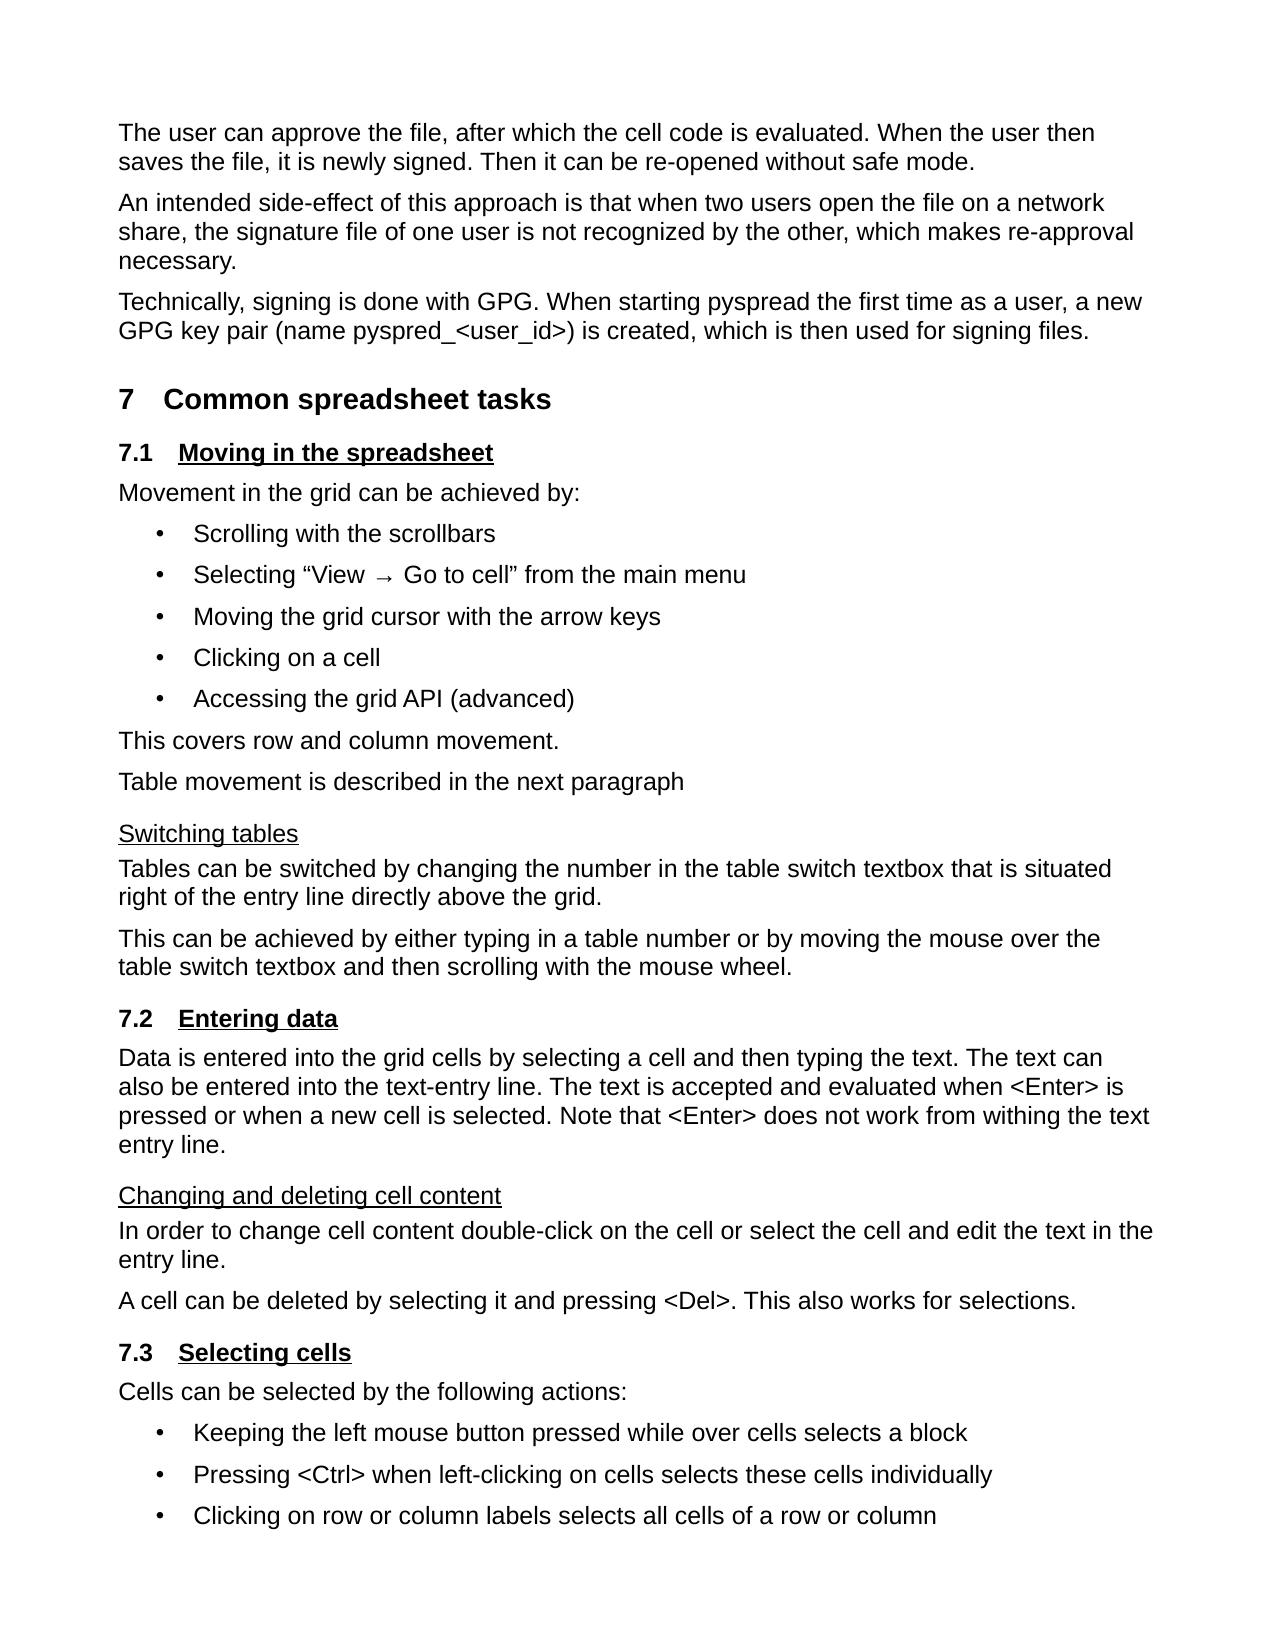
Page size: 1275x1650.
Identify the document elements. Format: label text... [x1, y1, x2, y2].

list Clicking on a cell [156, 643, 1157, 672]
subtitle Moving in the spreadsheet [118, 438, 1157, 467]
subtitle Switching tables [118, 819, 1157, 847]
subtitle Common spreadsheet tasks [118, 382, 1157, 415]
subtitle Selecting cells [118, 1338, 1157, 1367]
text Data is entered into the grid cells by selecting a cell and then typing the text. The text can also be entered into the text-entry line. The text is accepted and evaluated when <Enter> is pressed or when a new cell is selected. Note that <Enter> does not work from withing the text entry line. [118, 1043, 1157, 1158]
text In order to change cell content double-click on the cell or select the cell and edit the text in the entry line. [118, 1216, 1157, 1274]
text Technically, signing is done with GPG. When starting pyspread the first time as a user, a new GPG key pair (name pyspred_<user_id>) is created, which is then used for signing files. [118, 287, 1157, 344]
list Clicking on row or column labels selects all cells of a row or column [156, 1501, 1157, 1530]
text Cells can be selected by the following actions: [118, 1377, 1157, 1406]
text A cell can be deleted by selecting it and pressing <Del>. This also works for selections. [118, 1286, 1157, 1315]
text Table movement is described in the next paragraph [118, 767, 1157, 796]
text Tables can be switched by changing the number in the table switch textbox that is situated right of the entry line directly above the grid. [118, 853, 1157, 911]
text Movement in the grid can be achieved by: [118, 478, 1157, 506]
list Selecting “View → Go to cell” from the main menu [156, 560, 1157, 589]
subtitle Changing and deleting cell content [118, 1181, 1157, 1210]
text This can be achieved by either typing in a table number or by moving the mouse over the table switch textbox and then scrolling with the mouse wheel. [118, 923, 1157, 981]
subtitle Entering data [118, 1004, 1157, 1033]
text An intended side-effect of this approach is that when two users open the file on a network share, the signature file of one user is not recognized by the other, which makes re-approval necessary. [118, 188, 1157, 274]
text This covers row and column movement. [118, 726, 1157, 754]
list Moving the grid cursor with the arrow keys [156, 602, 1157, 631]
list Keeping the left mouse button pressed while over cells selects a block [156, 1418, 1157, 1447]
list Pressing <Ctrl> when left-clicking on cells selects these cells individually [156, 1460, 1157, 1489]
text The user can approve the file, after which the cell code is evaluated. When the user then saves the file, it is newly signed. Then it can be re-opened without safe mode. [118, 118, 1157, 176]
list Accessing the grid API (advanced) [156, 684, 1157, 713]
list Scrolling with the scrollbars [156, 519, 1157, 548]
